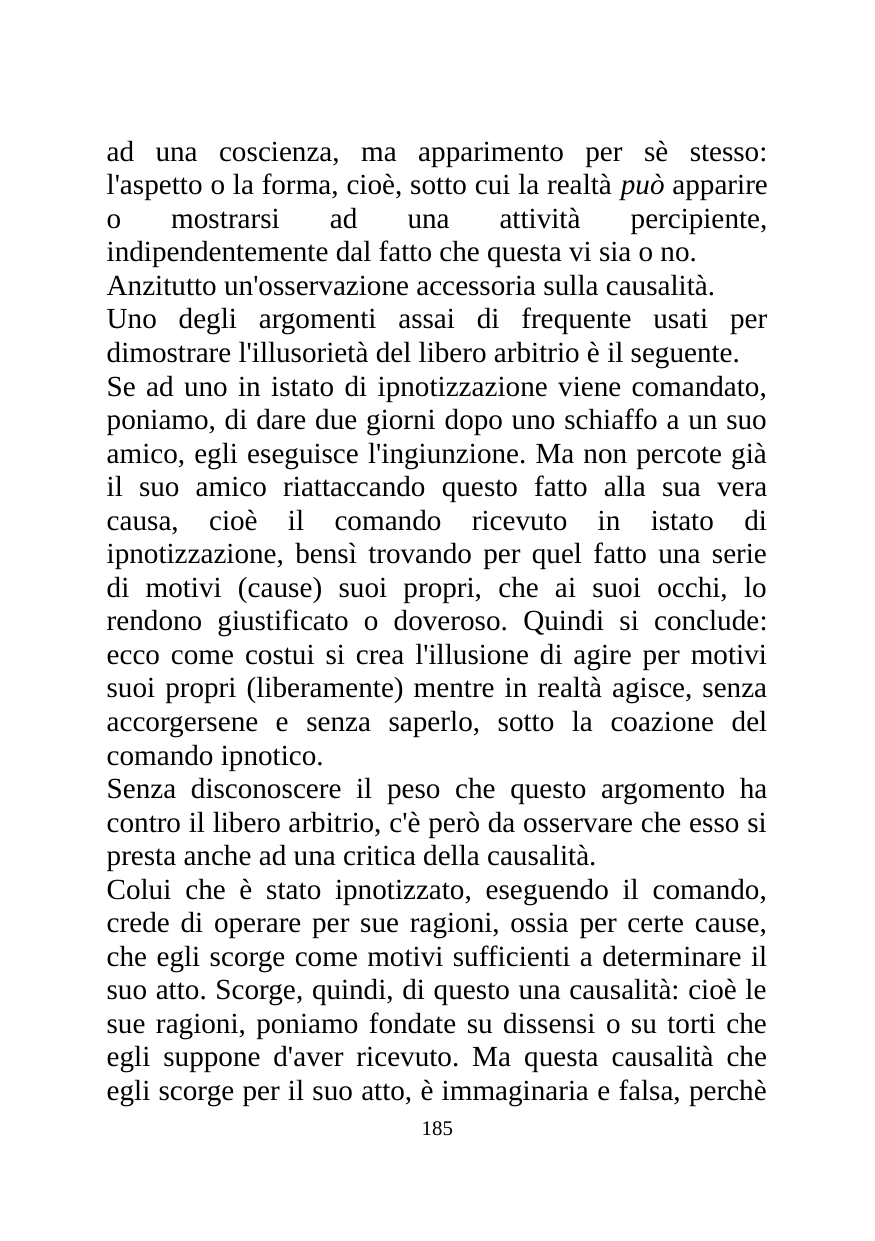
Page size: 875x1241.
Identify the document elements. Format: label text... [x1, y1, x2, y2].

text Se ad uno in istato di ipnotizzazione viene comandato, poniamo, di dare due giorni dopo uno schiaffo a un suo amico, egli eseguisce l'ingiunzione. Ma non percote già il suo amico riattaccando questo fatto alla sua vera causa, cioè il comando ricevuto in istato di ipnotizzazione, bensì trovando per quel fatto una serie di motivi (cause) suoi propri, che ai suoi occhi, lo rendono giustificato o doveroso. Quindi si conclude: ecco come costui si crea l'illusione di agire per motivi suoi propri (liberamente) mentre in realtà agisce, senza accorgersene e senza saperlo, sotto la coazione del comando ipnotico. [106, 369, 768, 771]
text Uno degli argomenti assai di frequente usati per dimostrare l'illusorietà del libero arbitrio è il seguente. [106, 302, 768, 369]
text ad una coscienza, ma apparimento per sè stesso: l'aspetto o la forma, cioè, sotto cui la realtà può apparire o mostrarsi ad una attività percipiente, indipendentemente dal fatto che questa vi sia o no. [106, 134, 768, 268]
text Senza disconoscere il peso che questo argomento ha contro il libero arbitrio, c'è però da osservare che esso si presta anche ad una critica della causalità. [106, 771, 768, 872]
text Anzitutto un'osservazione accessoria sulla causalità. [106, 268, 768, 302]
text Colui che è stato ipnotizzato, eseguendo il comando, crede di operare per sue ragioni, ossia per certe cause, che egli scorge come motivi sufficienti a determinare il suo atto. Scorge, quindi, di questo una causalità: cioè le sue ragioni, poniamo fondate su dissensi o su torti che egli suppone d'aver ricevuto. Ma questa causalità che egli scorge per il suo atto, è immaginaria e falsa, perchè [106, 872, 768, 1107]
